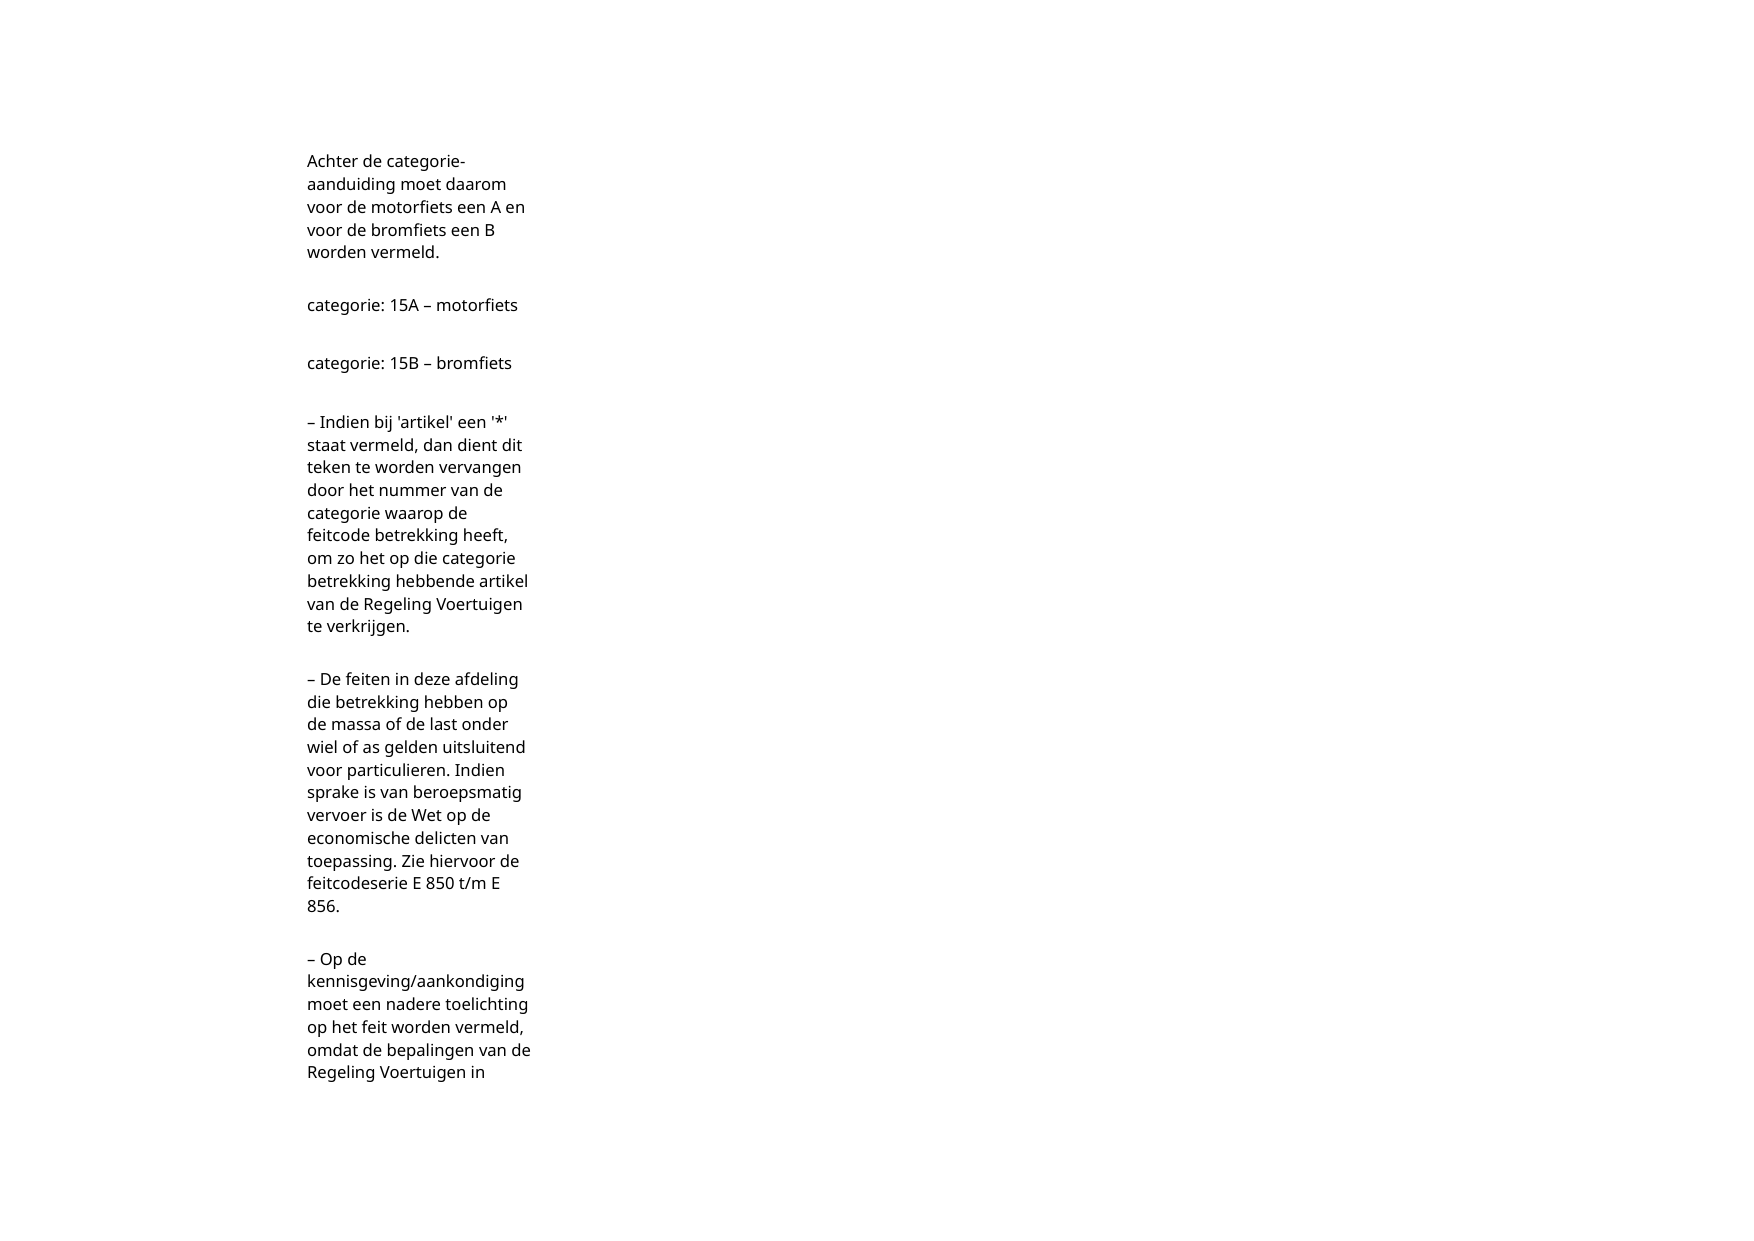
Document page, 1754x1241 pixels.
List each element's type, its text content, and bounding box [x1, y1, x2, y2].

table_cell [877, 947, 930, 1083]
table_cell [1036, 668, 1089, 947]
table_cell [188, 150, 214, 293]
table_cell [1089, 947, 1142, 1083]
table_cell [718, 947, 771, 1083]
table_cell [1142, 294, 1195, 352]
table_cell [1142, 150, 1195, 293]
table_cell [771, 410, 824, 667]
table_cell [1460, 352, 1513, 410]
table_cell [532, 294, 665, 352]
table_cell [214, 410, 240, 667]
table_cell [1354, 668, 1407, 947]
table_cell [532, 668, 665, 947]
table_cell [665, 668, 718, 947]
table_cell [1142, 668, 1195, 947]
table_cell [718, 150, 771, 293]
table_cell [824, 668, 877, 947]
table_cell [718, 410, 771, 667]
table_cell [1354, 294, 1407, 352]
table_cell [1513, 294, 1566, 352]
table_cell [214, 352, 240, 410]
table_cell [983, 352, 1036, 410]
table_cell [280, 410, 307, 667]
table_cell [718, 294, 771, 352]
table_cell [240, 668, 280, 947]
table_cell [1301, 410, 1354, 667]
table_cell [1460, 410, 1513, 667]
table_cell [1195, 150, 1248, 293]
table_cell [665, 150, 718, 293]
table_cell [1407, 352, 1460, 410]
table_cell [1460, 150, 1513, 293]
table_cell [1248, 352, 1301, 410]
table_cell [1036, 150, 1089, 293]
table_cell [824, 150, 877, 293]
table_cell [771, 947, 824, 1083]
table_cell [824, 352, 877, 410]
table_cell [280, 150, 307, 293]
table_cell [1301, 352, 1354, 410]
table_cell [240, 294, 280, 352]
table_cell [1248, 410, 1301, 667]
table_cell [1089, 150, 1142, 293]
table_cell [532, 352, 665, 410]
table_cell [771, 668, 824, 947]
table_cell [665, 410, 718, 667]
table_cell [930, 352, 983, 410]
table_cell [1354, 947, 1407, 1083]
table_cell [1036, 294, 1089, 352]
table_cell – Op de kennisgeving/aankondiging moet een nadere toelichting op het feit worden vermeld, omdat de bepalingen van de Regeling Voertuigen in [307, 947, 532, 1083]
table_cell [983, 410, 1036, 667]
table_cell [877, 150, 930, 293]
table_cell [280, 294, 307, 352]
table_cell [930, 947, 983, 1083]
table_cell [1142, 410, 1195, 667]
table_cell [1248, 668, 1301, 947]
table_cell [1513, 947, 1566, 1083]
table_cell [188, 294, 214, 352]
table_cell [214, 294, 240, 352]
table_cell [1036, 947, 1089, 1083]
table_cell [771, 150, 824, 293]
table_cell – Indien bij 'artikel' een '*' staat vermeld, dan dient dit teken te worden vervangen door het nummer van de categorie waarop de feitcode betrekking heeft, om zo het op die categorie betrekking hebbende artikel van de Regeling Voertuigen te verkrijgen. [307, 410, 532, 667]
table_cell [1513, 410, 1566, 667]
table_cell [1301, 947, 1354, 1083]
table_cell [1142, 352, 1195, 410]
table_cell [1513, 150, 1566, 293]
table_cell [214, 668, 240, 947]
table_cell [280, 352, 307, 410]
table_cell [718, 668, 771, 947]
table_cell [983, 150, 1036, 293]
table_cell [877, 352, 930, 410]
table_cell [1089, 294, 1142, 352]
table_cell [214, 947, 240, 1083]
table_cell [1195, 410, 1248, 667]
table_cell [1460, 294, 1513, 352]
table_cell [983, 294, 1036, 352]
table_cell [1089, 352, 1142, 410]
table_cell [1089, 668, 1142, 947]
table_cell [771, 294, 824, 352]
table_cell [1407, 294, 1460, 352]
table_cell [1036, 352, 1089, 410]
table_cell [1195, 294, 1248, 352]
table_cell [983, 668, 1036, 947]
table_cell [240, 410, 280, 667]
table_cell [1460, 668, 1513, 947]
table_cell [240, 352, 280, 410]
table_cell [1036, 410, 1089, 667]
table_cell [188, 947, 214, 1083]
table_cell [824, 410, 877, 667]
table_cell [1460, 947, 1513, 1083]
table_cell [1195, 668, 1248, 947]
table_cell [665, 352, 718, 410]
table_cell categorie: 15B – bromfiets [307, 352, 532, 410]
table_cell [1407, 947, 1460, 1083]
table_cell [1142, 947, 1195, 1083]
table_cell – De feiten in deze afdeling die betrekking hebben op de massa of de last onder wiel of as gelden uitsluitend voor particulieren. Indien sprake is van beroepsmatig vervoer is de Wet op de economische delicten van toepassing. Zie hiervoor de feitcodeserie E 850 t/m E 856. [307, 668, 532, 947]
table_cell [718, 352, 771, 410]
table_cell [983, 947, 1036, 1083]
table_cell [930, 410, 983, 667]
table_cell [532, 410, 665, 667]
table_cell [1301, 150, 1354, 293]
table_cell [1089, 410, 1142, 667]
table_cell [188, 410, 214, 667]
table_cell categorie: 15A – motorfiets [307, 294, 532, 352]
table_cell [1195, 947, 1248, 1083]
table_cell [1354, 352, 1407, 410]
table_cell [771, 352, 824, 410]
table_cell [240, 150, 280, 293]
table_cell [1354, 150, 1407, 293]
table_cell Achter de categorie-aanduiding moet daarom voor de motorfiets een A en voor de bromfiets een B worden vermeld. [307, 150, 532, 293]
table_cell [930, 294, 983, 352]
table_cell [1301, 668, 1354, 947]
table_cell [1407, 668, 1460, 947]
table_cell [824, 947, 877, 1083]
table_cell [877, 410, 930, 667]
table_cell [1301, 294, 1354, 352]
table_cell [1513, 668, 1566, 947]
table_cell [280, 668, 307, 947]
table_cell [280, 947, 307, 1083]
table_cell [532, 150, 665, 293]
table_cell [1407, 150, 1460, 293]
table_cell [665, 294, 718, 352]
table_cell [1248, 947, 1301, 1083]
table_cell [1513, 352, 1566, 410]
table_cell [930, 668, 983, 947]
table_cell [824, 294, 877, 352]
table_cell [1248, 294, 1301, 352]
table_cell [1354, 410, 1407, 667]
table_cell [1407, 410, 1460, 667]
table_cell [877, 294, 930, 352]
table_cell [188, 352, 214, 410]
table_cell [1195, 352, 1248, 410]
table_cell [930, 150, 983, 293]
table_cell [214, 150, 240, 293]
table_cell [665, 947, 718, 1083]
table_cell [1248, 150, 1301, 293]
table_cell [240, 947, 280, 1083]
table_cell [532, 947, 665, 1083]
table_cell [877, 668, 930, 947]
table_cell [188, 668, 214, 947]
